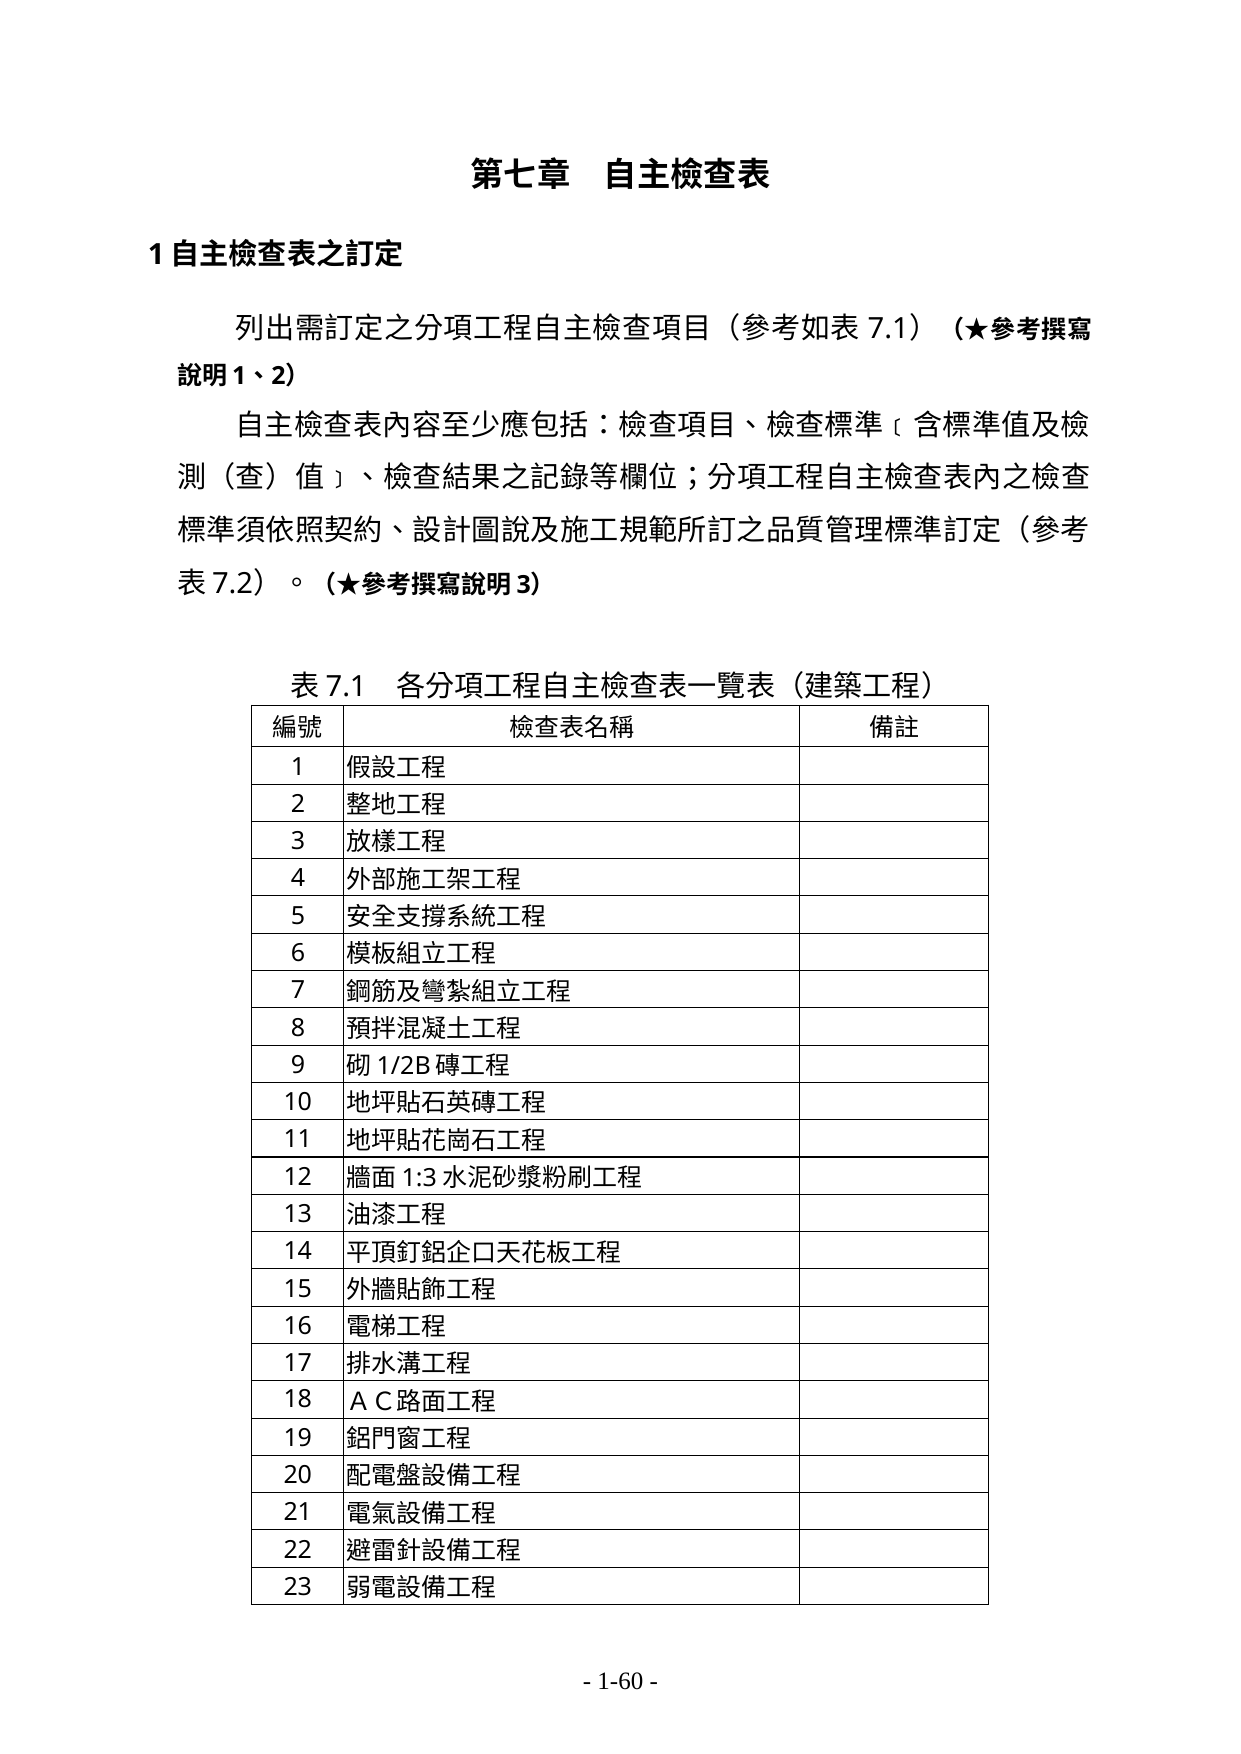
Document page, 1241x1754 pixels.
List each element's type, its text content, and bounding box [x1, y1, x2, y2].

table_cell 整地工程 [344, 785, 799, 821]
table_cell 模板組立工程 [344, 934, 799, 970]
table_cell 安全支撐系統工程 [344, 896, 799, 933]
table_cell 電梯工程 [344, 1307, 799, 1343]
table_cell 12 [252, 1158, 343, 1194]
table_cell 地坪貼花崗石工程 [344, 1120, 799, 1156]
table_header 備註 [800, 706, 988, 746]
table_cell 19 [252, 1419, 343, 1455]
subtitle 第七章 自主檢查表 [148, 148, 1092, 196]
table_cell 6 [252, 934, 343, 970]
table_cell 1 [252, 747, 343, 783]
table_cell 20 [252, 1456, 343, 1492]
table_cell 配電盤設備工程 [344, 1456, 799, 1492]
table_cell 23 [252, 1568, 343, 1604]
table_cell [800, 1307, 988, 1343]
table_cell [800, 1046, 988, 1082]
table_cell 2 [252, 785, 343, 821]
table_cell [800, 1008, 988, 1044]
table_cell 8 [252, 1008, 343, 1044]
table_cell 15 [252, 1269, 343, 1306]
table_cell 4 [252, 859, 343, 895]
subtitle 1自主檢查表之訂定 [148, 230, 1092, 273]
table_cell 5 [252, 896, 343, 933]
table_cell [800, 1381, 988, 1417]
table_cell 22 [252, 1530, 343, 1567]
table_cell 牆面1:3水泥砂漿粉刷工程 [344, 1158, 799, 1194]
table_cell 弱電設備工程 [344, 1568, 799, 1604]
table_cell [800, 934, 988, 970]
table_cell 3 [252, 822, 343, 858]
text 表7.1 各分項工程自主檢查表一覽表（建築工程） [148, 662, 1092, 704]
table_cell [800, 859, 988, 895]
table_cell ＡＣ路面工程 [344, 1381, 799, 1417]
table_cell [800, 1419, 988, 1455]
table_cell 地坪貼石英磚工程 [344, 1083, 799, 1119]
table_cell 10 [252, 1083, 343, 1119]
table_cell 14 [252, 1232, 343, 1268]
table_cell 砌1/2B磚工程 [344, 1046, 799, 1082]
table_cell 16 [252, 1307, 343, 1343]
text 列出需訂定之分項工程自主檢查項目（參考如表7.1）（★參考撰寫說明1、2） [177, 304, 1092, 392]
table_cell 鋼筋及彎紮組立工程 [344, 971, 799, 1007]
table_cell [800, 1269, 988, 1306]
table_cell [800, 1120, 988, 1156]
table_cell 假設工程 [344, 747, 799, 783]
table_cell 外牆貼飾工程 [344, 1269, 799, 1306]
table_cell [800, 1232, 988, 1268]
table_cell [800, 1344, 988, 1380]
table_cell 7 [252, 971, 343, 1007]
table_cell [800, 1158, 988, 1194]
table_cell 放樣工程 [344, 822, 799, 858]
table_cell 電氣設備工程 [344, 1493, 799, 1529]
table_cell 鋁門窗工程 [344, 1419, 799, 1455]
table_cell 油漆工程 [344, 1195, 799, 1231]
table_cell 避雷針設備工程 [344, 1530, 799, 1567]
table_cell [800, 971, 988, 1007]
table_cell [800, 747, 988, 783]
table_cell 21 [252, 1493, 343, 1529]
table_cell 預拌混凝土工程 [344, 1008, 799, 1044]
table_cell [800, 1493, 988, 1529]
table_cell [800, 785, 988, 821]
table_cell 11 [252, 1120, 343, 1156]
table_header 檢查表名稱 [344, 706, 799, 746]
table_cell [800, 822, 988, 858]
table_cell 外部施工架工程 [344, 859, 799, 895]
text 自主檢查表內容至少應包括：檢查項目、檢查標準﹝含標準值及檢測（查）值﹞、檢查結果之記錄等欄位；分項工程自主檢查表內之檢查標準須依照契約、設計圖說及施工規範所訂之品質管理標準訂定（參考表7.2）。（★參考撰寫說明3） [177, 401, 1092, 602]
table_cell [800, 1083, 988, 1119]
table_cell [800, 1456, 988, 1492]
table_cell 排水溝工程 [344, 1344, 799, 1380]
table_cell 13 [252, 1195, 343, 1231]
table_cell 17 [252, 1344, 343, 1380]
table_cell 平頂釘鋁企口天花板工程 [344, 1232, 799, 1268]
table_cell [800, 1530, 988, 1567]
table_cell [800, 896, 988, 933]
table_header 編號 [252, 706, 343, 746]
table_cell 9 [252, 1046, 343, 1082]
table_cell [800, 1195, 988, 1231]
table_cell [800, 1568, 988, 1604]
table_cell 18 [252, 1381, 343, 1417]
